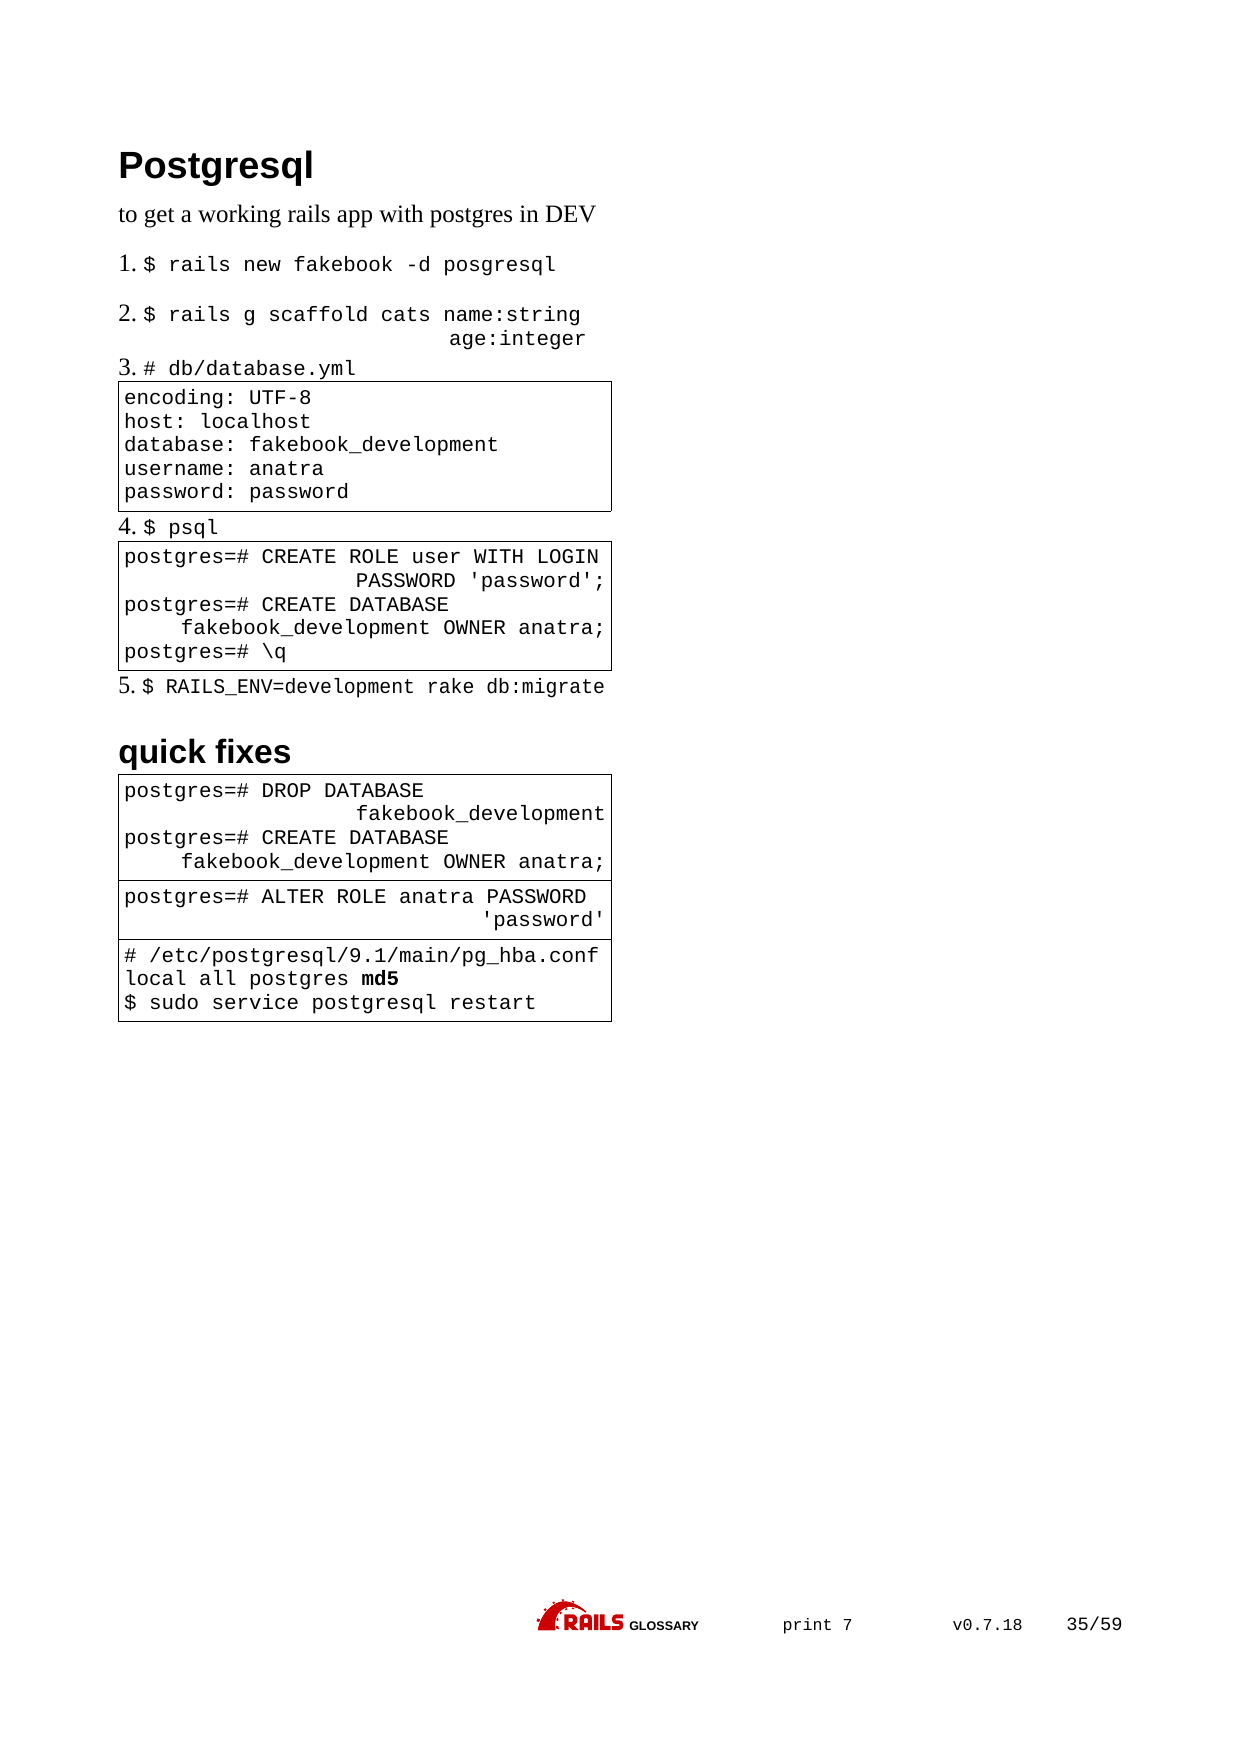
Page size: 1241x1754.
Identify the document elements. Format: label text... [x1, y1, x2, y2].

text 1. $ rails new fakebook -d posgresql [118, 248, 611, 278]
table_cell # /etc/postgresql/9.1/main/pg_hba.conf local all postgres md5 $ sudo service postgresql restart [119, 940, 611, 1021]
subtitle Postgresql [118, 143, 611, 187]
table_cell postgres=# ALTER ROLE anatra PASSWORD 'password' [119, 881, 611, 939]
table_header postgres=# CREATE ROLE user WITH LOGIN PASSWORD 'password'; postgres=# CREATE DATABASE fakebook_development OWNER anatra; postgres=# \q [119, 542, 611, 670]
table_header encoding: UTF-8 host: localhost database: fakebook_development username: anatra password: password [119, 382, 611, 511]
text age:integer [118, 328, 611, 352]
text to get a working rails app with postgres in DEV [118, 199, 611, 228]
text 5. $ RAILS_ENV=development rake db:migrate [118, 671, 611, 700]
text 2. $ rails g scaffold cats name:string [118, 298, 611, 328]
text 3. # db/database.yml [118, 352, 611, 381]
table_header postgres=# DROP DATABASE fakebook_development postgres=# CREATE DATABASE fakebook_development OWNER anatra; [119, 775, 611, 880]
subtitle quick fixes [118, 732, 611, 771]
text 4. $ psql [118, 512, 611, 541]
